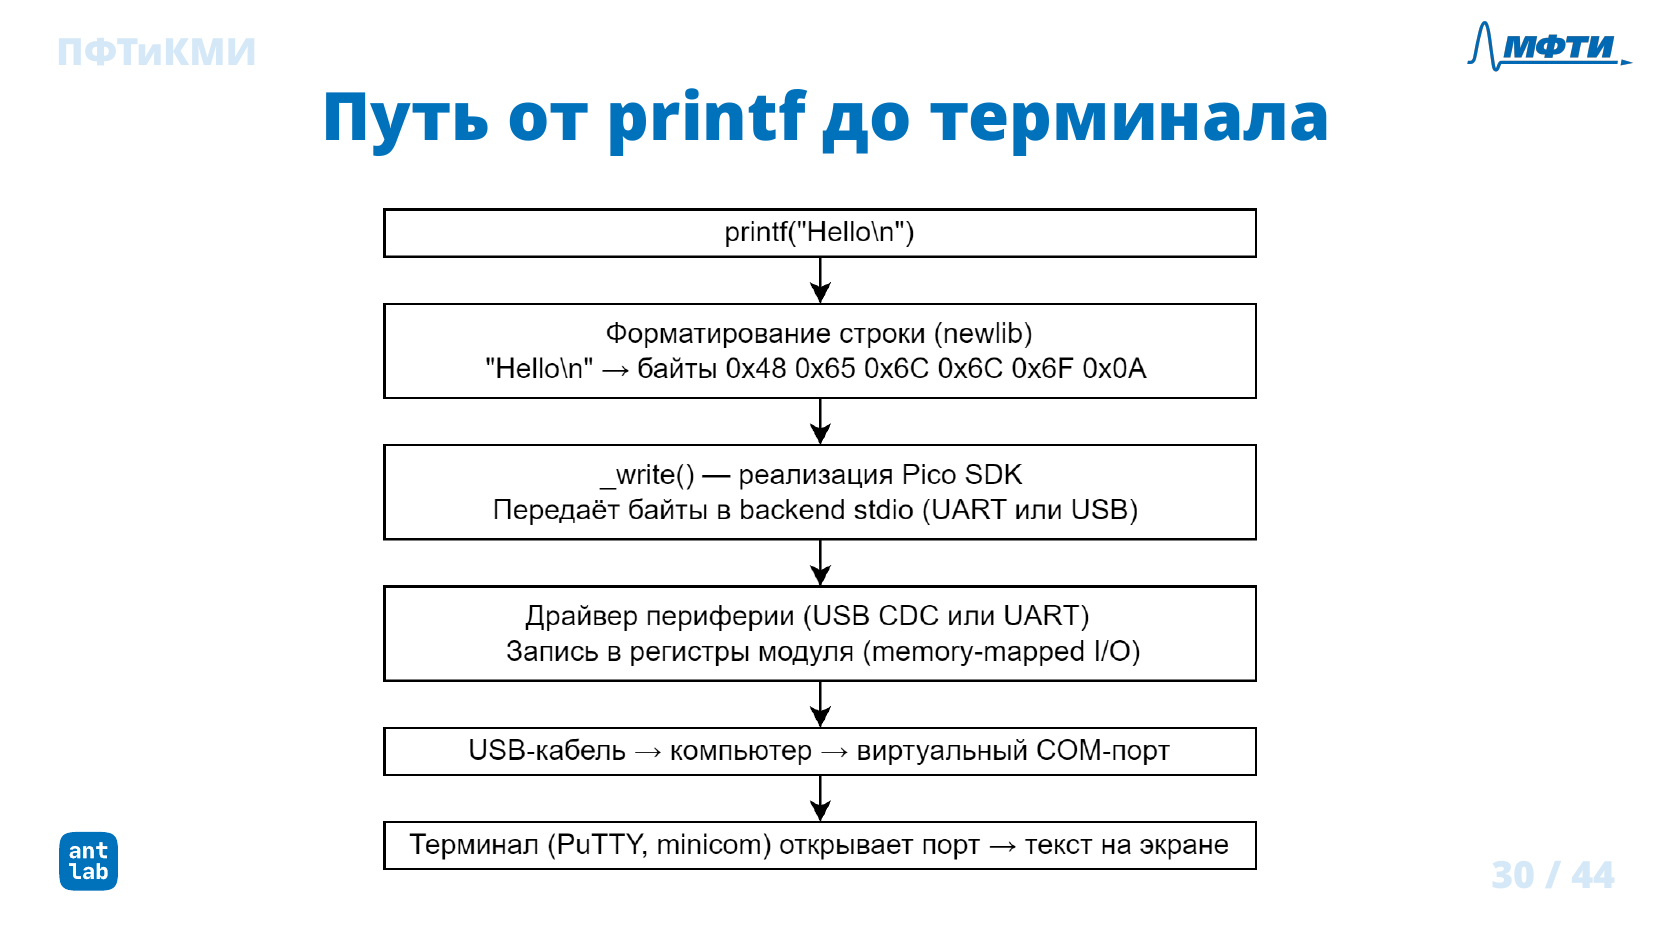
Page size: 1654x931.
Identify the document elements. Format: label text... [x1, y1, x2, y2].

picture [383, 208, 1257, 870]
picture [1446, 0, 1654, 93]
title Путь от printf до терминала [82, 20, 1571, 209]
